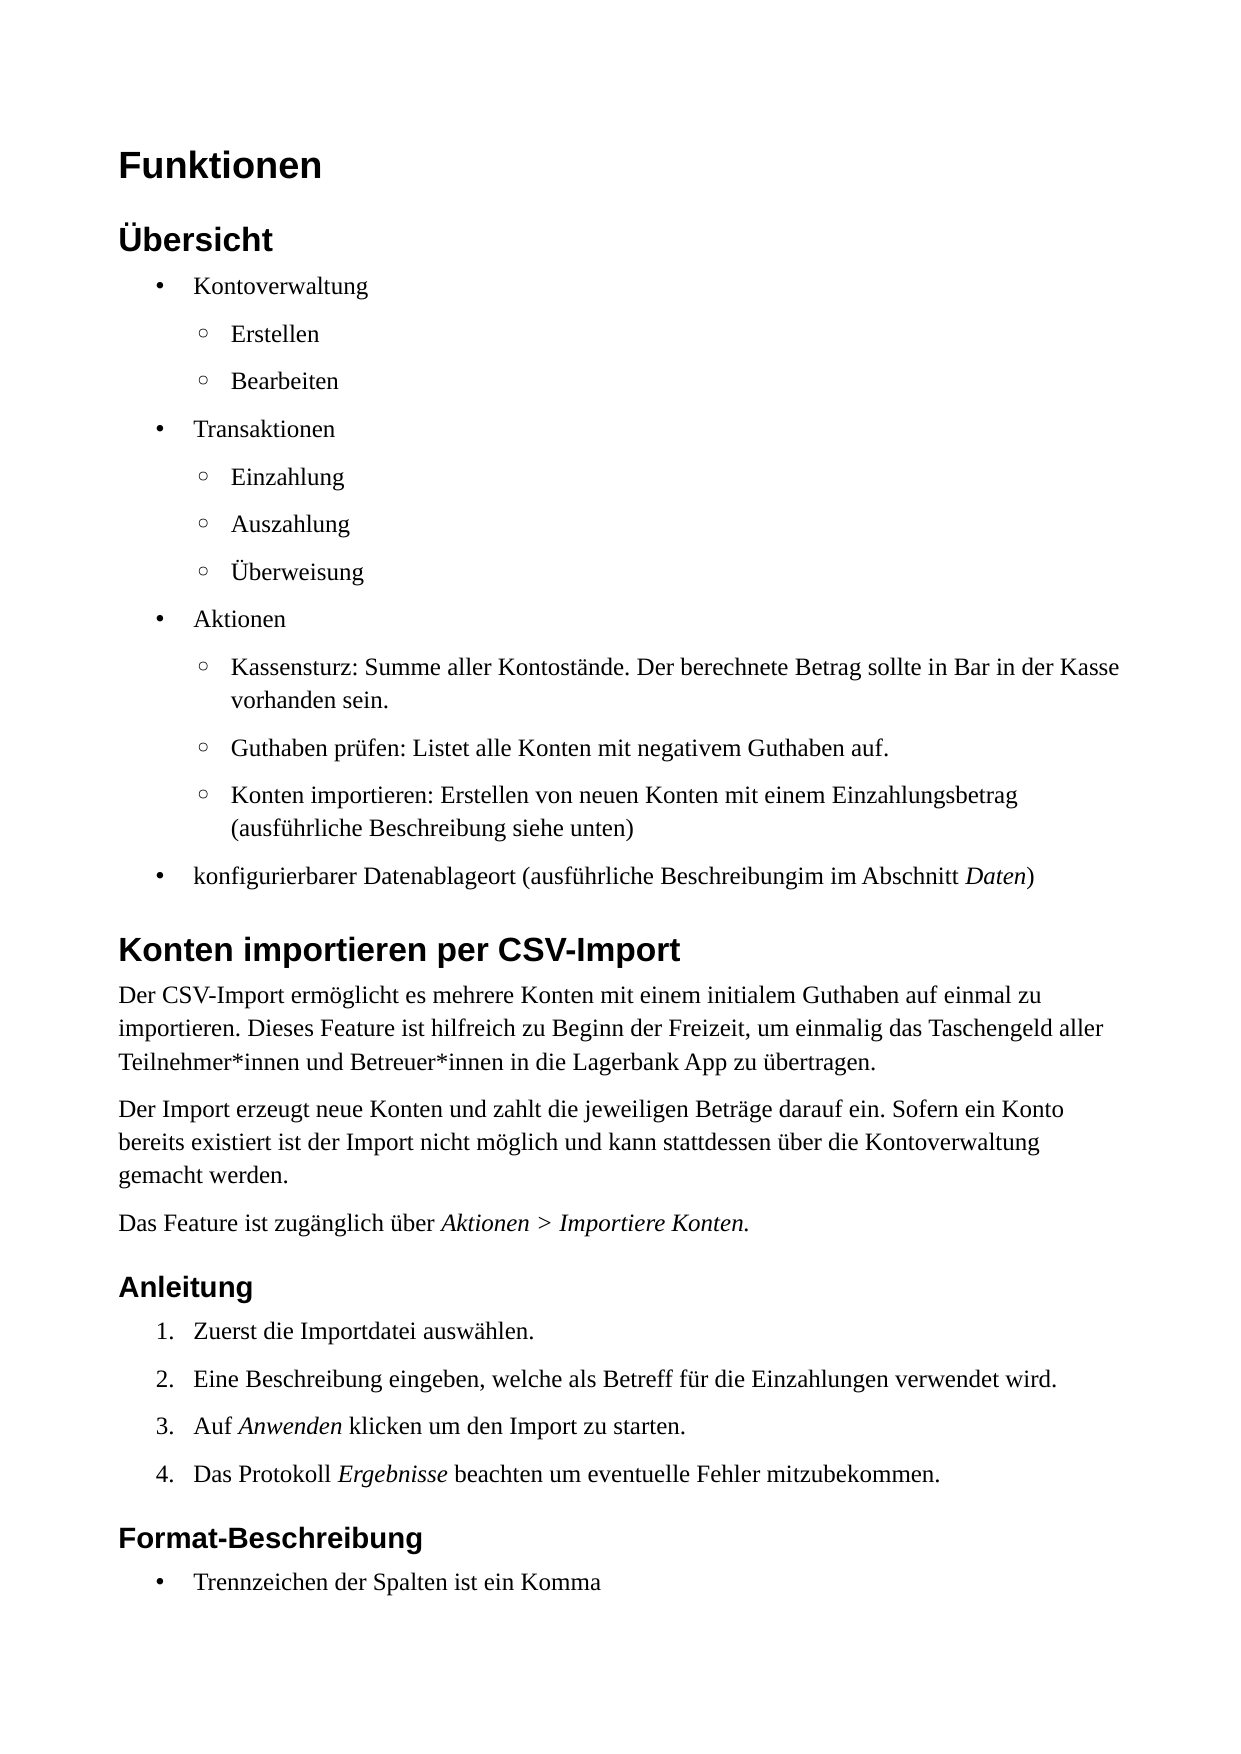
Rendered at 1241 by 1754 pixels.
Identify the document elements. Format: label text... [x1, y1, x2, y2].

list Überweisung [193, 557, 1122, 586]
subtitle Anleitung [118, 1270, 1122, 1304]
list Transaktionen [156, 414, 1122, 443]
list konfigurierbarer Datenablageort (ausführliche Beschreibungim im Abschnitt Daten) [156, 861, 1122, 890]
list Auf Anwenden klicken um den Import zu starten. [156, 1411, 1122, 1440]
subtitle Konten importieren per CSV-Import [118, 929, 1122, 968]
list Konten importieren: Erstellen von neuen Konten mit einem Einzahlungsbetrag (ausführliche Beschreibung siehe unten) [193, 780, 1122, 842]
text Der Import erzeugt neue Konten und zahlt die jeweiligen Beträge darauf ein. Sofern ein Konto bereits existiert ist der Import nicht möglich und kann stattdessen über die Kontoverwaltung gemacht werden. [118, 1094, 1122, 1189]
list Auszahlung [193, 509, 1122, 538]
list Kassensturz: Summe aller Kontostände. Der berechnete Betrag sollte in Bar in der Kasse vorhanden sein. [193, 652, 1122, 714]
list Zuerst die Importdatei auswählen. [156, 1316, 1122, 1345]
list Erstellen [193, 319, 1122, 348]
list Trennzeichen der Spalten ist ein Komma [156, 1567, 1122, 1596]
list Bearbeiten [193, 366, 1122, 395]
list Kontoverwaltung [156, 271, 1122, 300]
list Eine Beschreibung eingeben, welche als Betreff für die Einzahlungen verwendet wird. [156, 1364, 1122, 1393]
list Einzahlung [193, 462, 1122, 490]
list Guthaben prüfen: Listet alle Konten mit negativem Guthaben auf. [193, 733, 1122, 761]
list Aktionen [156, 604, 1122, 633]
subtitle Funktionen [118, 143, 1122, 187]
subtitle Format-Beschreibung [118, 1521, 1122, 1555]
text Der CSV-Import ermöglicht es mehrere Konten mit einem initialem Guthaben auf einmal zu importieren. Dieses Feature ist hilfreich zu Beginn der Freizeit, um einmalig das Taschengeld aller Teilnehmer*innen und Betreuer*innen in die Lagerbank App zu übertragen. [118, 981, 1122, 1075]
text Das Feature ist zugänglich über Aktionen > Importiere Konten. [118, 1208, 1122, 1237]
list Das Protokoll Ergebnisse beachten um eventuelle Fehler mitzubekommen. [156, 1459, 1122, 1488]
subtitle Übersicht [118, 220, 1122, 259]
